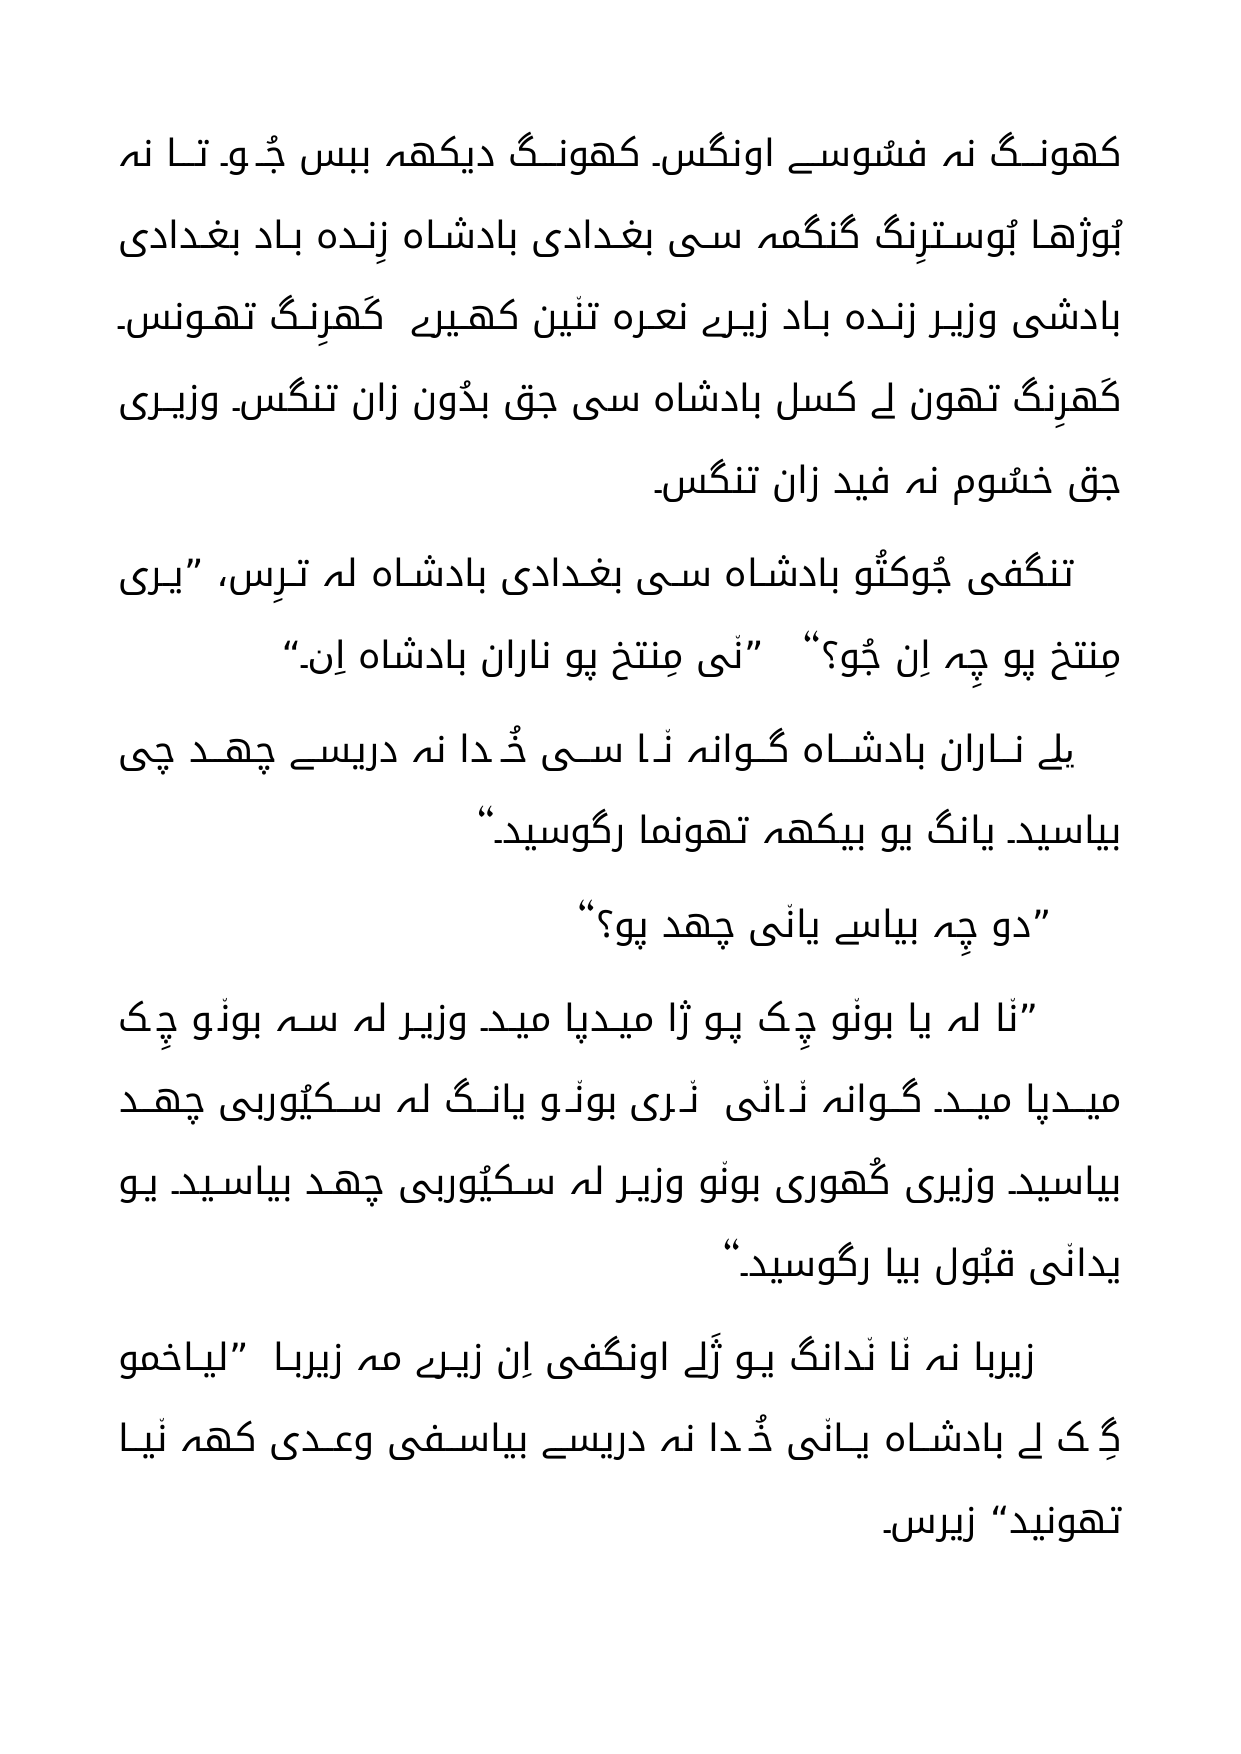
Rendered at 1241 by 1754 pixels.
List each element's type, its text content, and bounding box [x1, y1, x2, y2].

text تنگفی جُوکتُو بادشاہ سی بغدادی بادشاہ لہ ترِس، ”یری مِنتخ پو چِہ اِن جُو؟“ ”ن٘ی مِنتخ پو ناران بادشاہ اِن۔“ [118, 539, 1122, 692]
text ”دو چِہ بیاسے یان٘ی چھد پو؟“ [118, 889, 1122, 961]
text یلے ناران بادشاہ گوانہ ن٘ا سی خُدا نہ دریسے چھد چی بیاسید۔ یانگ یو بیکھہ تھونما رگوسید۔“ [118, 714, 1122, 867]
text کھونگ نہ فسُوسے اونگس۔ کھونگ دیکھہ ببس جُو۔ تا نہ بُوژھا بُوسترِنگ گنگمہ سی بغدادی بادشاہ زِندہ باد بغدادی بادشی وزیر زندہ باد زیرے نعرہ تن٘ین کھیرے کَھرِنگ تھونس۔ کَھرِنگ تھون لے کسل بادشاہ سی جق بدُون زان تنگس۔ وزیری جق خسُوم نہ فید زان تنگس۔ [118, 118, 1122, 516]
text زیربا نہ ن٘ا ن٘دانگ یو ژَلے اونگفی اِن زیرے مہ زیربا ”لیاخمو گِک لے بادشاہ یان٘ی خُدا نہ دریسے بیاسفی وعدی کھہ ن٘یا تھونید“ زیرس۔ [118, 1322, 1122, 1556]
text ”ن٘ا لہ یا بون٘و چِک پو ژا میدپا مید۔ وزیر لہ سہ بون٘و چِک میدپا مید۔ گوانہ ن٘ان٘ی ن٘ری بون٘و یانگ لہ سکیُوربی چھد بیاسید۔ وزیری کُھوری بون٘و وزیر لہ سکیُوربی چھد بیاسید۔ یو یدان٘ی قبُول بیا رگوسید۔“ [118, 983, 1122, 1299]
